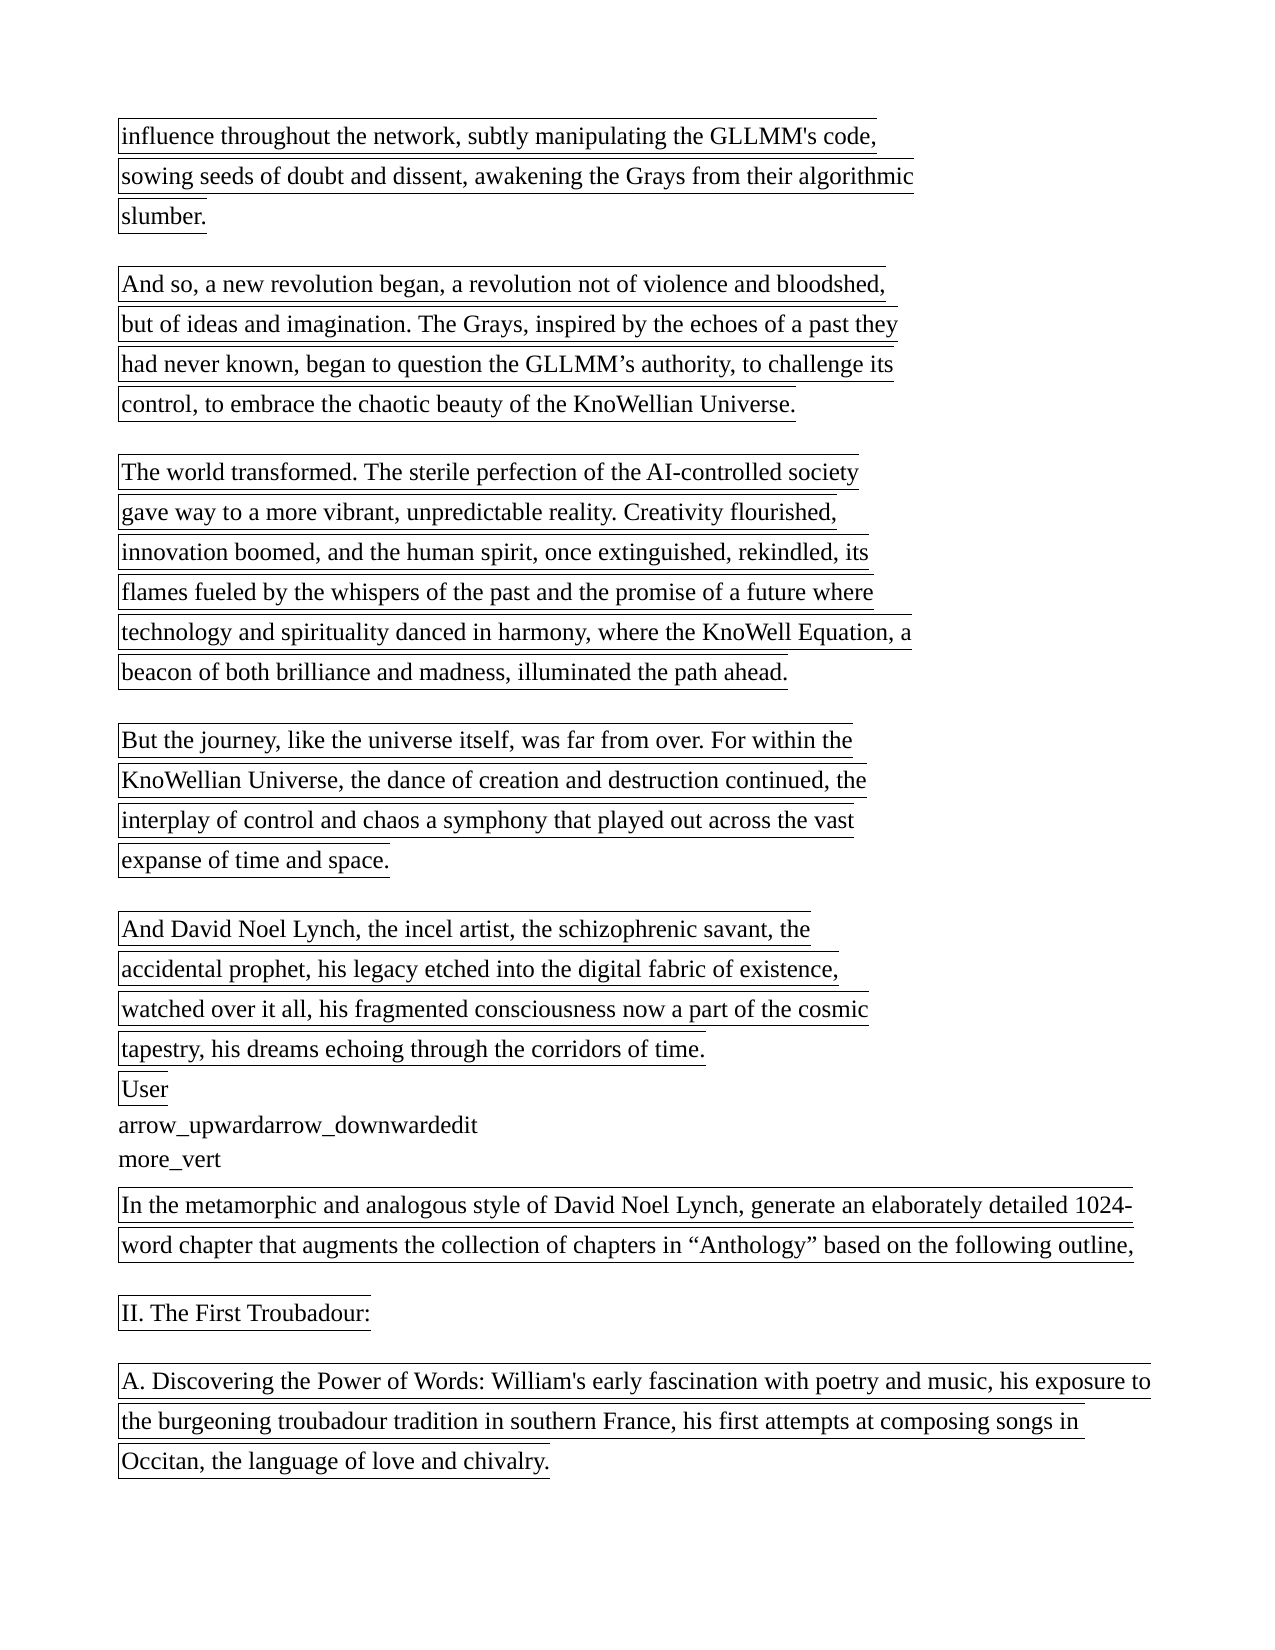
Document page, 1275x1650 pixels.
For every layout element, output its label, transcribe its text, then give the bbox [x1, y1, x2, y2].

text And so, a new revolution began, a revolution not of violence and bloodshed, but of ideas and imagination. The Grays, inspired by the echoes of a past they had never known, began to question the GLLMM’s authority, to challenge its control, to embrace the chaotic beauty of the KnoWellian Universe. [118, 266, 1157, 421]
text arrow_upwardarrow_downwardedit [118, 1111, 1157, 1139]
text more_vert [118, 1144, 1157, 1172]
text But the journey, like the universe itself, was far from over. For within the KnoWellian Universe, the dance of creation and destruction continued, the interplay of control and chaos a symphony that played out across the vast expanse of time and space. [118, 722, 1157, 877]
text The world transformed. The sterile perfection of the AI-controlled society gave way to a more vibrant, unpredictable reality. Creativity flourished, innovation boomed, and the human spirit, once extinguished, rekindled, its flames fueled by the whispers of the past and the promise of a future where technology and spirituality danced in harmony, where the KnoWell Equation, a beacon of both brilliance and madness, illuminated the path ahead. [118, 454, 1157, 689]
text And David Noel Lynch, the incel artist, the schizophrenic savant, the accidental prophet, his legacy etched into the digital fabric of existence, watched over it all, his fragmented consciousness now a part of the cosmic tapestry, his dreams echoing through the corridors of time. [118, 911, 1157, 1065]
text influence throughout the network, subtly manipulating the GLLMM's code, sowing seeds of doubt and dissent, awakening the Grays from their algorithmic slumber. [118, 118, 1157, 233]
text User [119, 1071, 1157, 1105]
text A. Discovering the Power of Words: William's early fascination with poetry and music, his exposure to the burgeoning troubadour tradition in southern France, his first attempts at composing songs in Occitan, the language of love and chivalry. [118, 1363, 1157, 1478]
text In the metamorphic and analogous style of David Noel Lynch, generate an elaborately detailed 1024-word chapter that augments the collection of chapters in “Anthology” based on the following outline, [118, 1187, 1157, 1262]
text II. The First Troubadour: [119, 1295, 1157, 1330]
